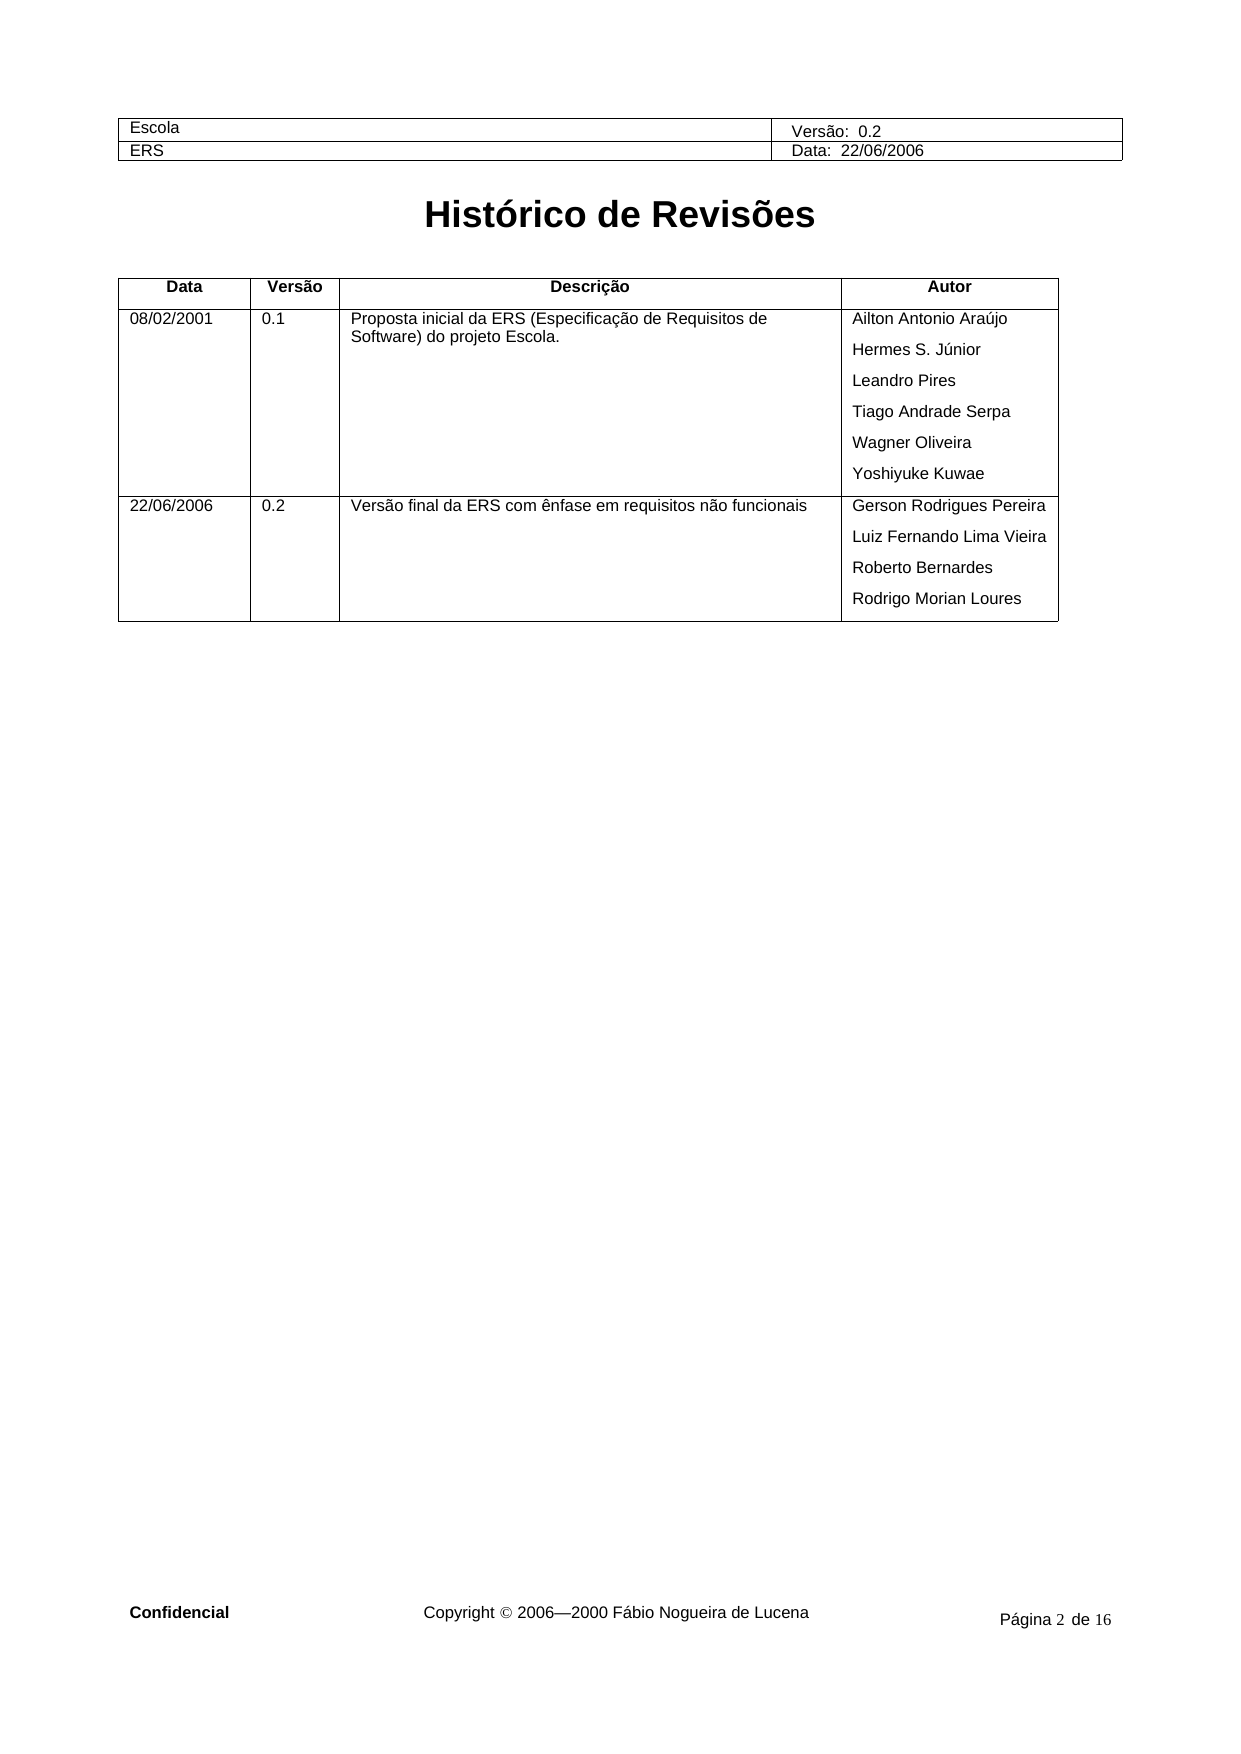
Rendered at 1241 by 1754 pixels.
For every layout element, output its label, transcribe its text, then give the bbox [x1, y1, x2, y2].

table_header Versão [251, 279, 339, 309]
table_cell 0.1 [251, 310, 339, 496]
table_cell Gerson Rodrigues Pereira Luiz Fernando Lima Vieira Roberto Bernardes Rodrigo Morian Loures [842, 497, 1058, 621]
table_header Descrição [340, 279, 841, 309]
table_cell Ailton Antonio Araújo Hermes S. Júnior Leandro Pires Tiago Andrade Serpa Wagner Oliveira Yoshiyuke Kuwae [842, 310, 1058, 496]
table_cell 0.2 [251, 497, 339, 621]
table_cell Proposta inicial da ERS (Especificação de Requisitos de Software) do projeto Escola. [340, 310, 841, 496]
text Histórico de Revisões [118, 194, 1122, 236]
table_cell 08/02/2001 [119, 310, 250, 496]
table_header Autor [842, 279, 1058, 309]
table_cell 22/06/2006 [119, 497, 250, 621]
table_cell Versão final da ERS com ênfase em requisitos não funcionais [340, 497, 841, 621]
table_header Data [119, 279, 250, 309]
